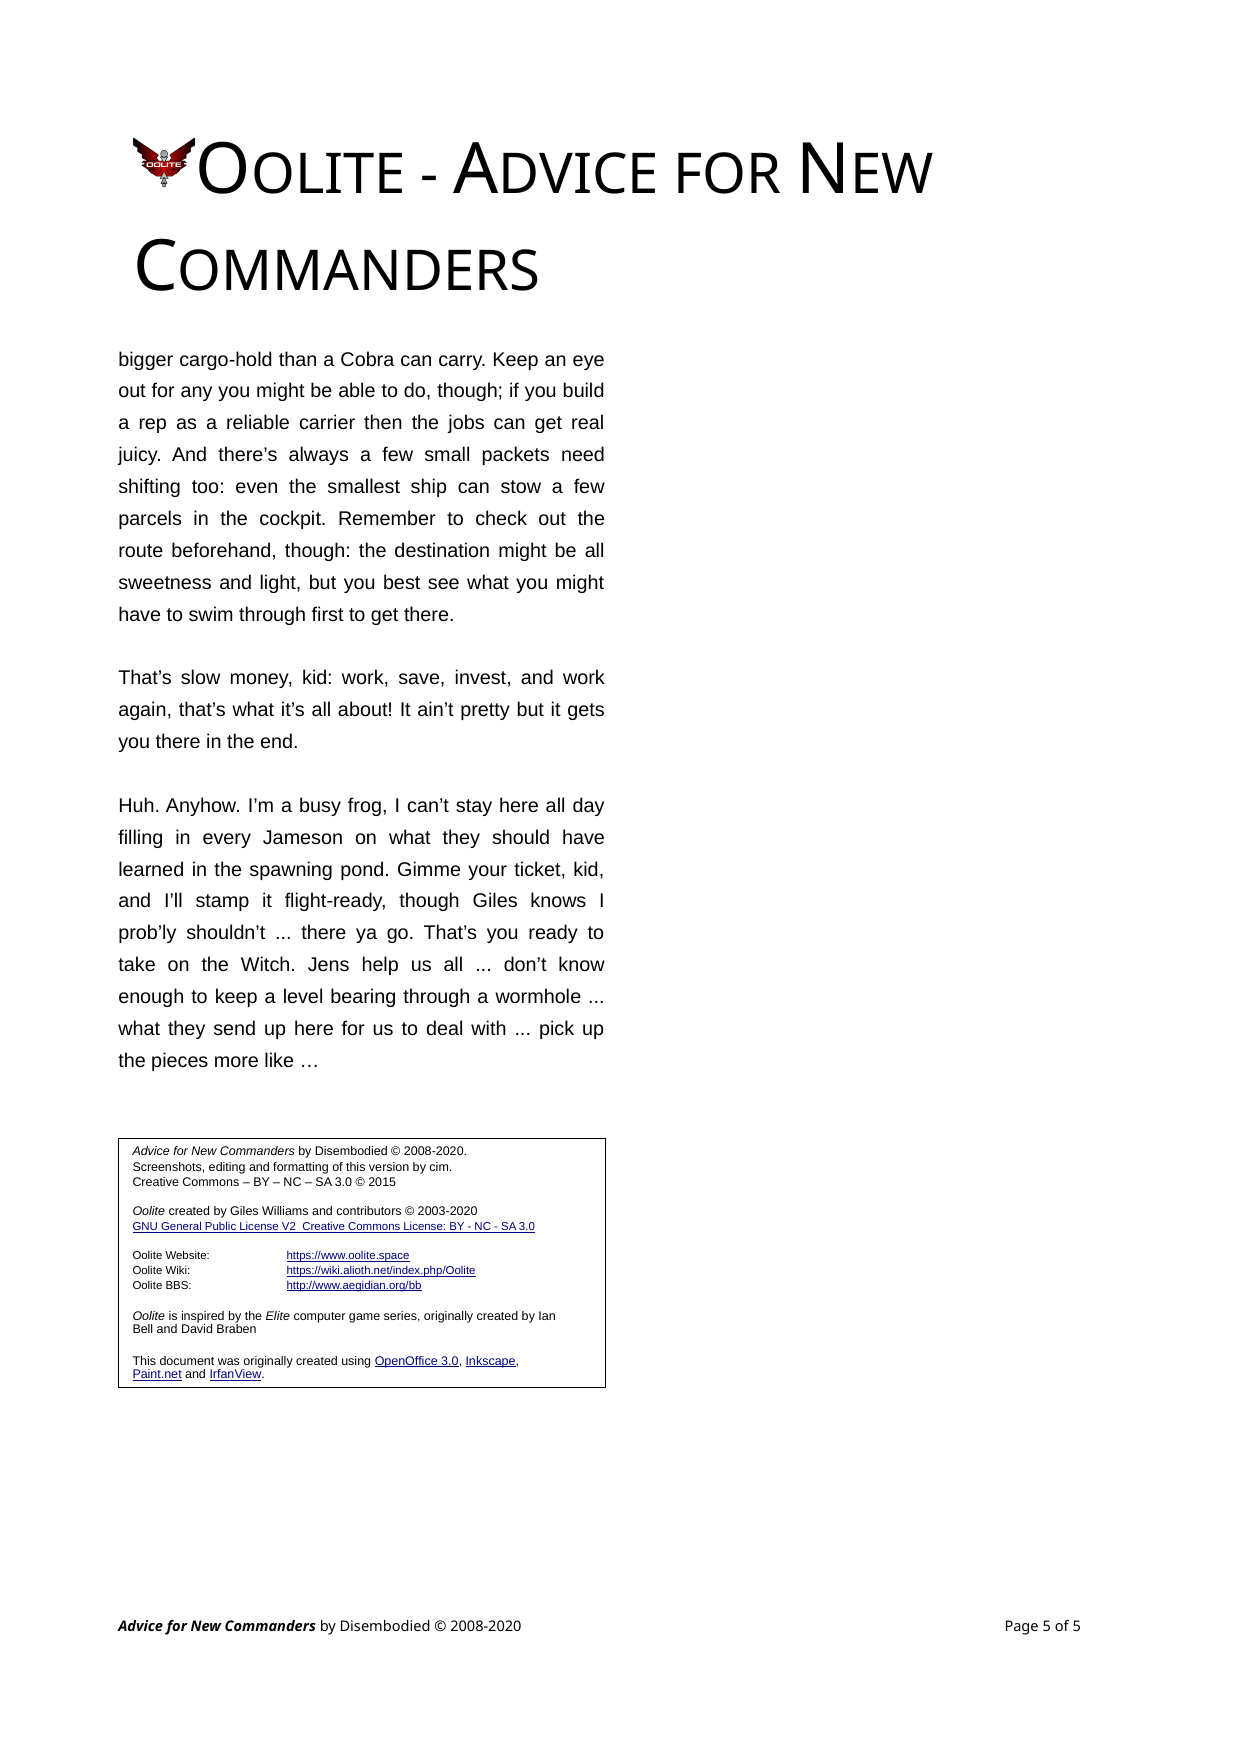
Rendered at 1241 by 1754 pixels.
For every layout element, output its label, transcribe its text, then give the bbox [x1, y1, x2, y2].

picture [132, 131, 196, 194]
text Huh. Anyhow. I’m a busy frog, I can’t stay here all day filling in every Jameson on what they should have learned in the spawning pond. Gimme your ticket, kid, and I’ll stamp it flight-ready, though Giles knows I prob’ly shouldn’t ... there ya go. That’s you ready to take on the Witch. Jens help us all ... don’t know enough to keep a level bearing through a wormhole ... what they send up here for us to deal with ... pick up the pieces more like … [118, 787, 605, 1074]
table_header Advice for New Commanders by Disembodied © 2008-2020. Screenshots, editing and formatting of this version by cim. Creative Commons – BY – NC – SA 3.0 © 2015 Oolite created by Giles Williams and contributors © 2003-2020 GNU General Public License V2 Creative Commons License: BY - NC - SA 3.0 Oolite Website: https://www.oolite.space Oolite Wiki: https://wiki.alioth.net/index.php/Oolite Oolite BBS: http://www.aegidian.org/bb Oolite is inspired by the Elite computer game series, originally created by Ian Bell and David Braben This document was originally created using OpenOffice 3.0, Inkscape, Paint.net and IrfanView. [119, 1139, 605, 1387]
text That’s slow money, kid: work, save, invest, and work again, that’s what it’s all about! It ain’t pretty but it gets you there in the end. [118, 659, 605, 755]
text bigger cargo-hold than a Cobra can carry. Keep an eye out for any you might be able to do, though; if you build a rep as a reliable carrier then the jobs can get real juicy. And there’s always a few small packets need shifting too: even the smallest ship can stow a few parcels in the cockpit. Remember to check out the route beforehand, though: the destination might be all sweetness and light, but you best see what you might have to swim through first to get there. [118, 341, 605, 627]
